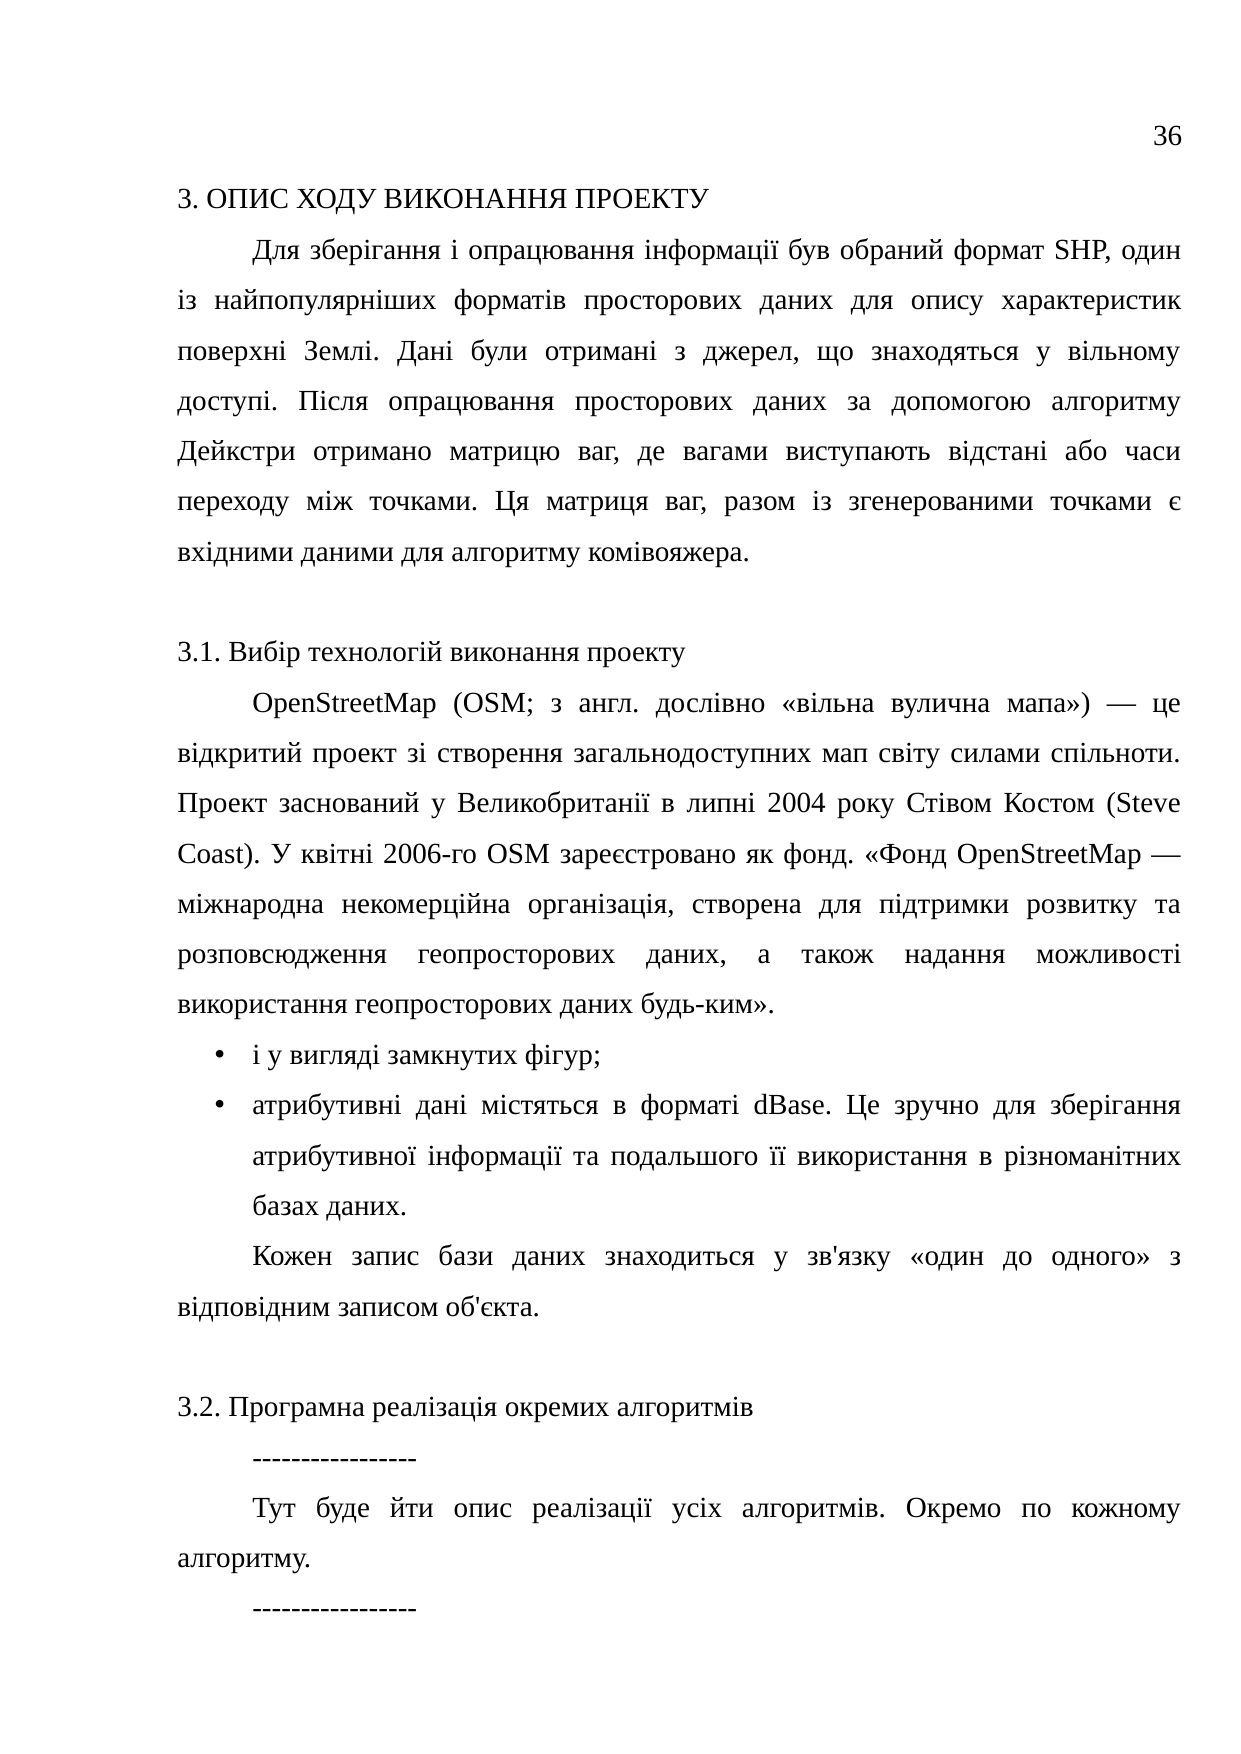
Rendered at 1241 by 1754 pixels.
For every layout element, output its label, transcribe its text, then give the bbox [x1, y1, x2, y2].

text ----------------- [177, 1440, 1182, 1473]
text OpenStreetMap (OSM; з англ. дослівно «вільна вулична мапа») — це відкритий проект зі створення загальнодоступних мап світу силами спільноти. Проект заснований у Великобританії в липні 2004 року Стівом Костом (Steve Coast). У квітні 2006-го OSM зареєстровано як фонд. «Фонд OpenStreetMap — міжнародна некомерційна організація, створена для підтримки розвитку та розповсюдження геопросторових даних, а також надання можливості використання геопросторових даних будь-ким». [177, 685, 1182, 1020]
text 3.2. Програмна реалізація окремих алгоритмів [177, 1389, 1182, 1423]
text 3. ОПИС ХОДУ ВИКОНАННЯ ПРОЕКТУ [177, 182, 1182, 215]
text Тут буде йти опис реалізації усіх алгоритмів. Окремо по кожному алгоритму. [177, 1490, 1182, 1574]
text Для зберігання і опрацювання інформації був обраний формат SHP, один із найпопулярніших форматів просторових даних для опису характеристик поверхні Землі. Дані були отримані з джерел, що знаходяться у вільному доступі. Після опрацювання просторових даних за допомогою алгоритму Дейкстри отримано матрицю ваг, де вагами виступають відстані або часи переходу між точками. Ця матриця ваг, разом із згенерованими точками є вхідними даними для алгоритму комівояжера. [177, 232, 1182, 567]
list і у вигляді замкнутих фігур; [214, 1037, 1182, 1071]
list атрибутивні дані містяться в форматі dBase. Це зручно для зберігання атрибутивної інформації та подальшого її використання в різноманітних базах даних. [214, 1087, 1182, 1222]
text Кожен запис бази даних знаходиться у зв'язку «один до одного» з відповідним записом об'єкта. [177, 1238, 1182, 1322]
text 3.1. Вибір технологій виконання проекту [177, 634, 1182, 668]
text ----------------- [177, 1591, 1182, 1624]
